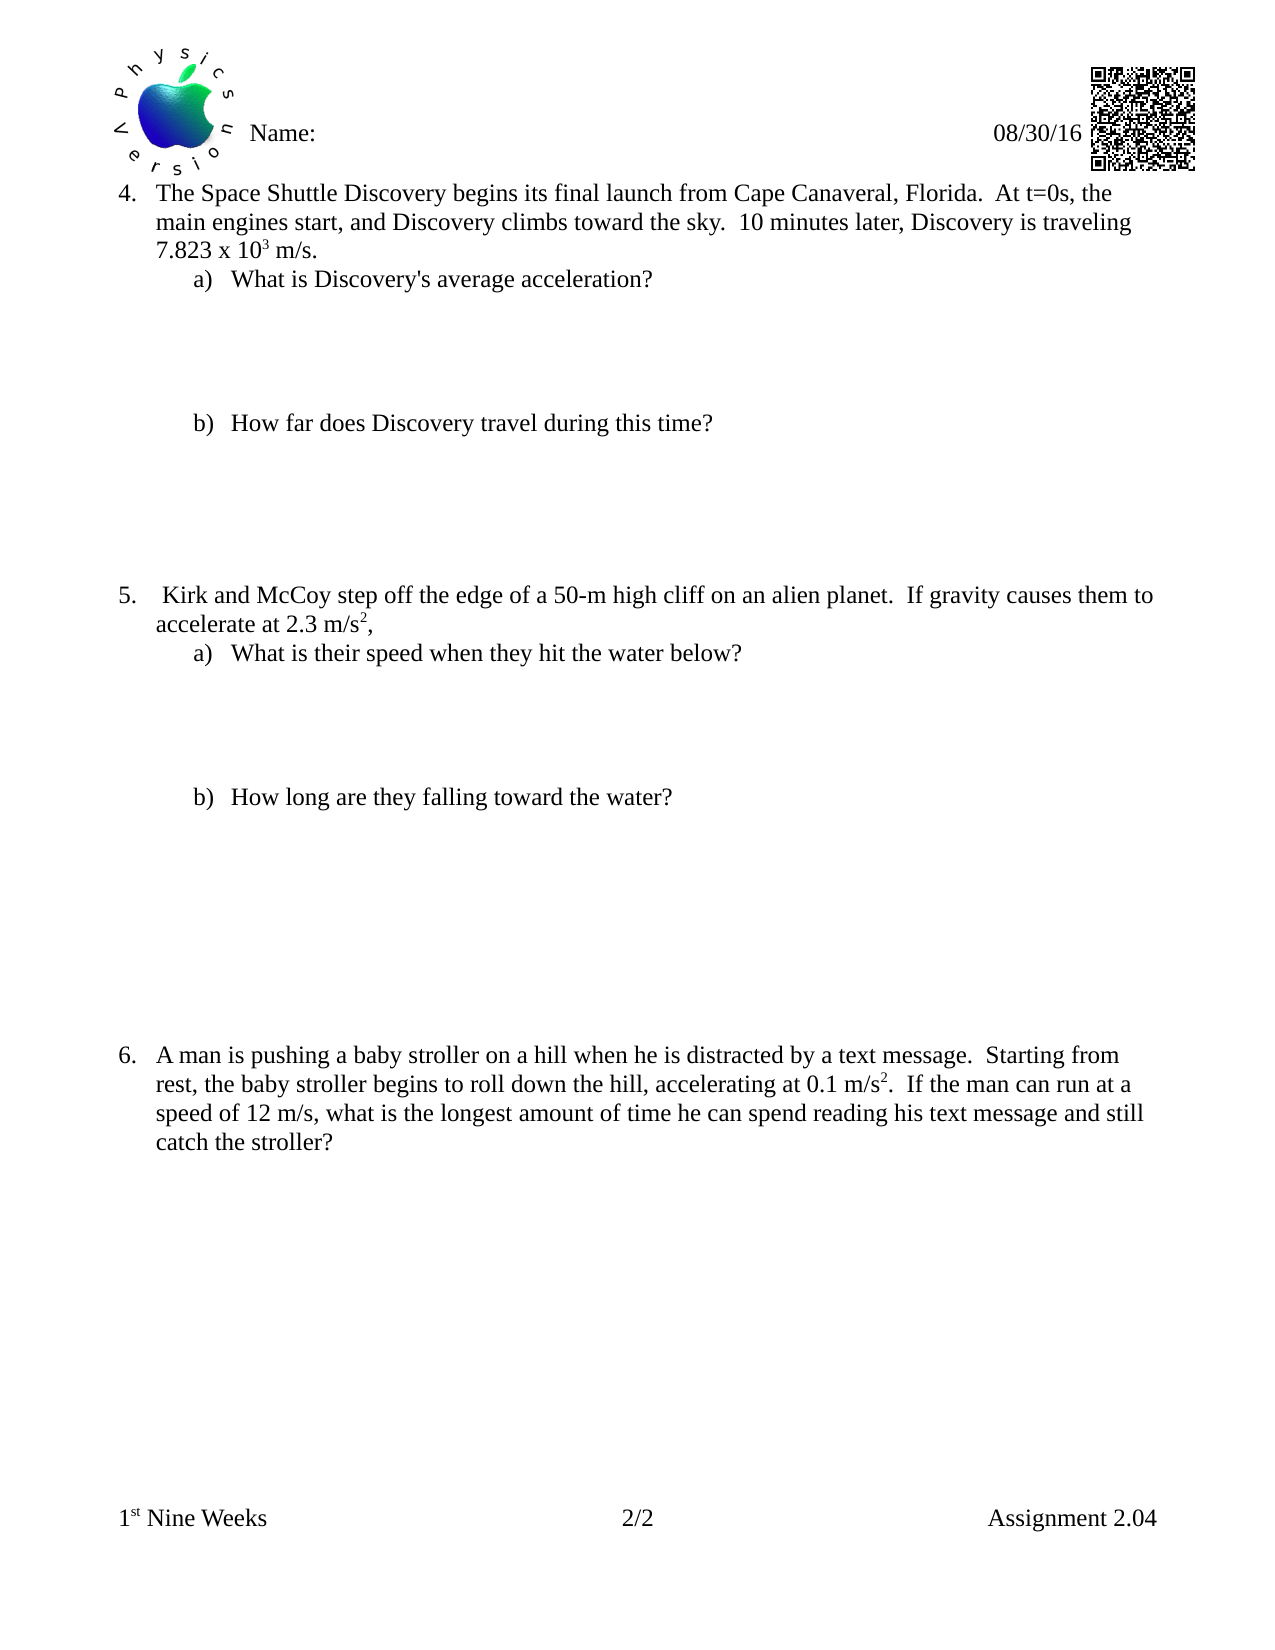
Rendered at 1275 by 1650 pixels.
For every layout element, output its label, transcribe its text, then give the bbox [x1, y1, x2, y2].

picture [1082, 58, 1203, 179]
list How far does Discovery travel during this time? [193, 408, 1157, 437]
list What is Discovery's average acceleration? [193, 264, 1157, 293]
list How long are they falling toward the water? [193, 782, 1157, 811]
list A man is pushing a baby stroller on a hill when he is distracted by a text message. Starting from rest, the baby stroller begins to roll down the hill, accelerating at 0.1 m/s2. If the man can run at a speed of 12 m/s, what is the longest amount of time he can spend reading his text message and still catch the stroller? [118, 1041, 1157, 1156]
list Kirk and McCoy step off the edge of a 50-m high cliff on an alien planet. If gravity causes them to accelerate at 2.3 m/s2, [118, 581, 1157, 638]
picture [113, 48, 234, 176]
list The Space Shuttle Discovery begins its final launch from Cape Canaveral, Florida. At t=0s, the main engines start, and Discovery climbs toward the sky. 10 minutes later, Discovery is traveling 7.823 x 103 m/s. [118, 176, 1157, 264]
list What is their speed when they hit the water below? [193, 638, 1157, 667]
